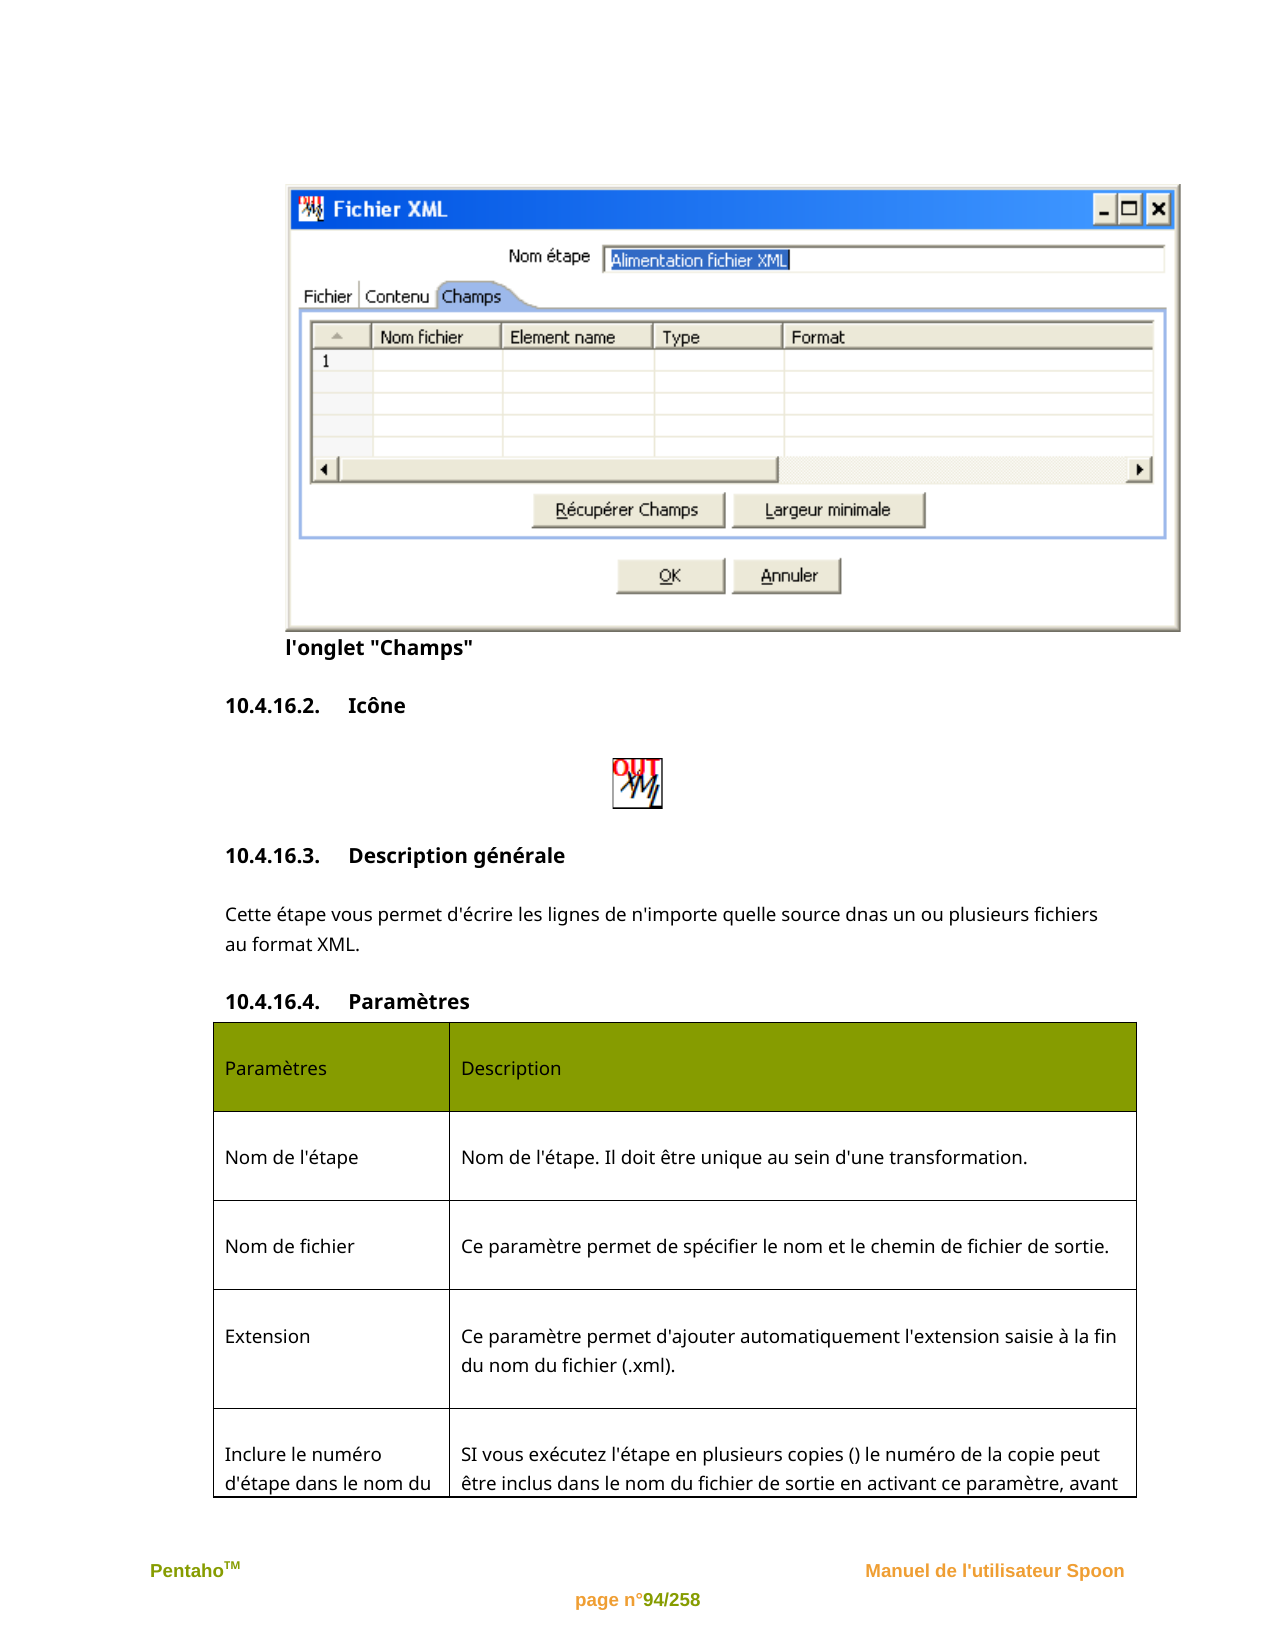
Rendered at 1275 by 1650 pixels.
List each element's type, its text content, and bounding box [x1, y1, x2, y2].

subtitle Paramètres [225, 986, 1125, 1015]
picture [285, 184, 1181, 632]
picture [612, 758, 663, 809]
table_cell Nom de fichier [214, 1201, 449, 1289]
subtitle Icône [210, 633, 1125, 719]
text l'onglet "Champs" [285, 632, 1106, 661]
table_cell Ce paramètre permet de spécifier le nom et le chemin de fichier de sortie. [450, 1201, 1136, 1289]
table_cell Inclure le numéro d'étape dans le nom du [214, 1409, 449, 1496]
table_cell Ce paramètre permet d'ajouter automatiquement l'extension saisie à la fin du nom du fichier (.xml). [450, 1290, 1136, 1407]
table_cell Nom de l'étape. Il doit être unique au sein d'une transformation. [450, 1112, 1136, 1200]
table_header Paramètres [214, 1023, 449, 1111]
subtitle Description générale [225, 841, 1125, 869]
table_cell SI vous exécutez l'étape en plusieurs copies () le numéro de la copie peut être inclus dans le nom du fichier de sortie en activant ce paramètre, avant [450, 1409, 1136, 1496]
table_header Description [450, 1023, 1136, 1111]
text Cette étape vous permet d'écrire les lignes de n'importe quelle source dnas un ou plusieurs fichiers au format XML. [225, 898, 1125, 957]
table_cell Extension [214, 1290, 449, 1407]
table_cell Nom de l'étape [214, 1112, 449, 1200]
